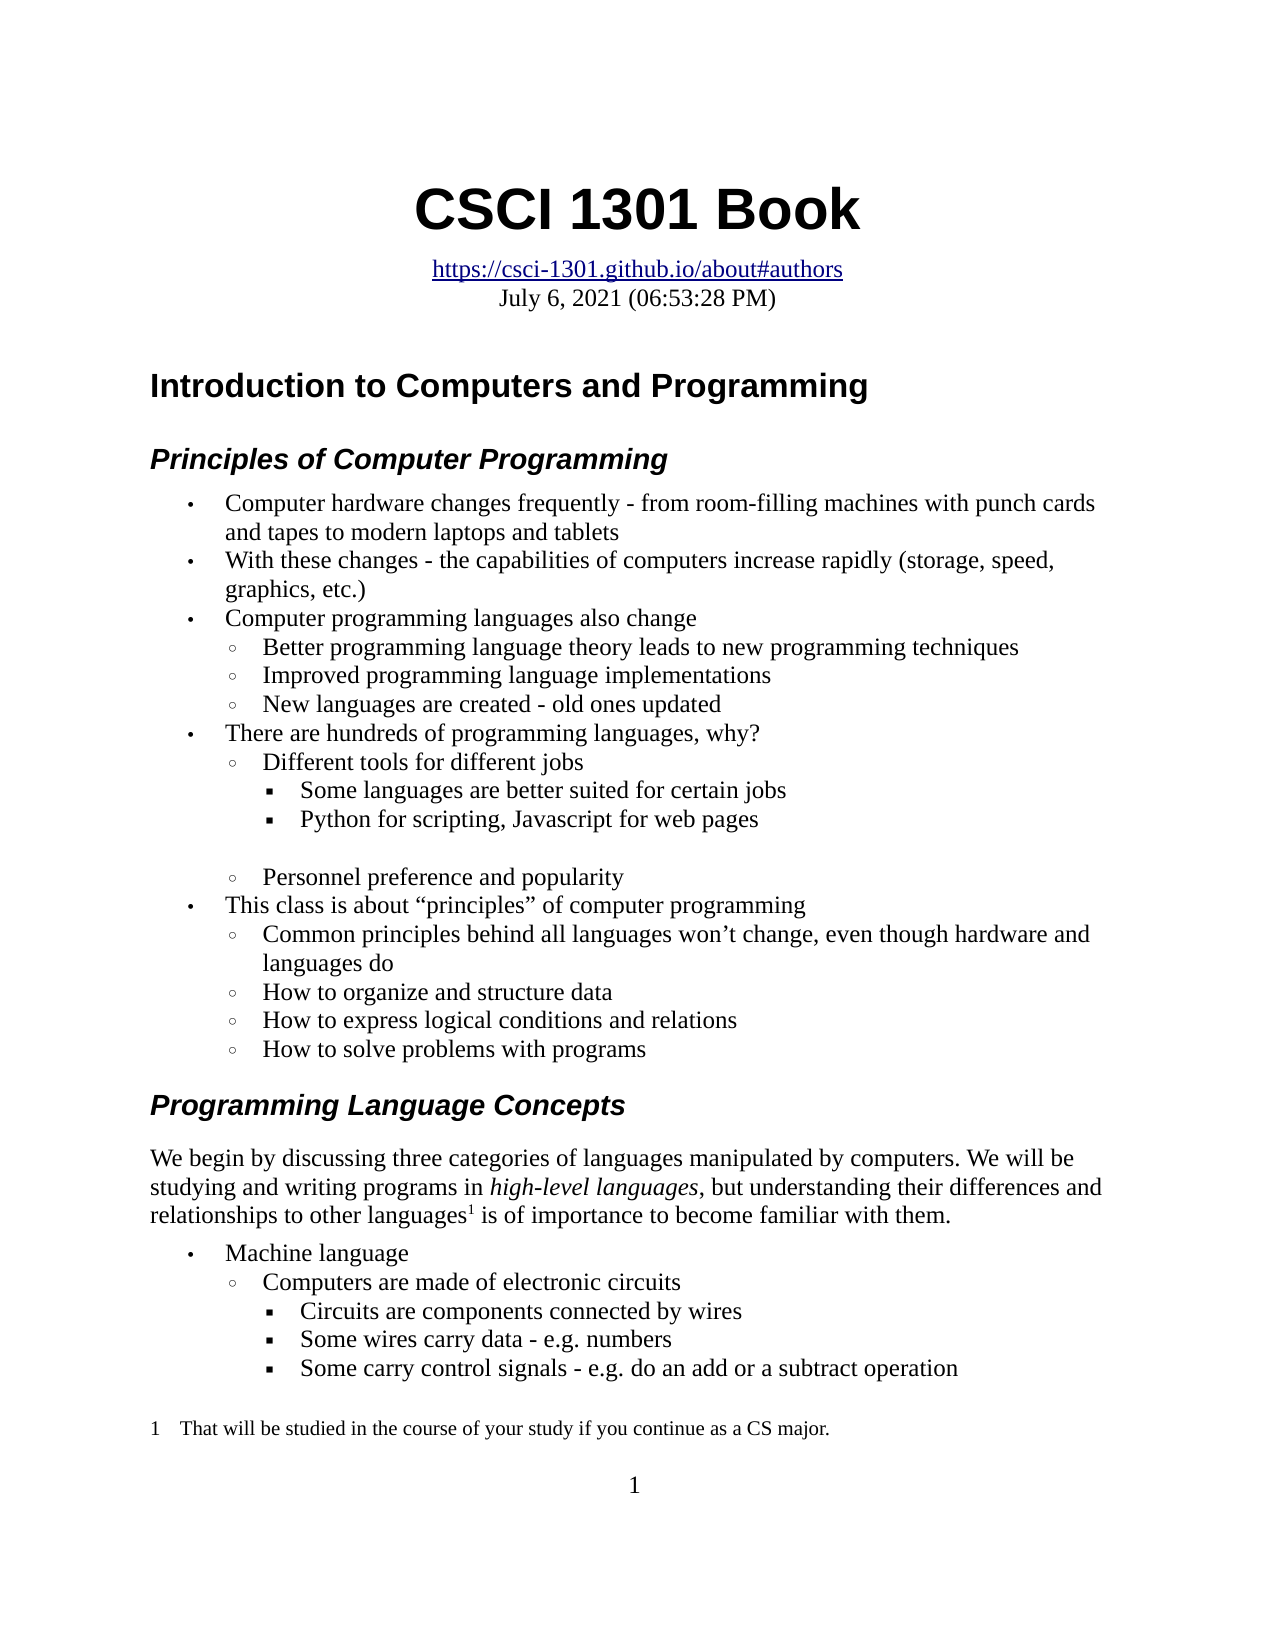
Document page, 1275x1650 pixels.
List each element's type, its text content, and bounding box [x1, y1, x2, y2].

list How to organize and structure data [225, 977, 1125, 1006]
list Computers are made of electronic circuits [225, 1267, 1125, 1296]
list Some wires carry data - e.g. numbers [262, 1324, 1125, 1353]
text https://csci-1301.github.io/about#authors [150, 254, 1125, 283]
list How to solve problems with programs [225, 1034, 1125, 1063]
list With these changes - the capabilities of computers increase rapidly (storage, speed, graphics, etc.) [187, 546, 1125, 603]
list There are hundreds of programming languages, why? [187, 718, 1125, 747]
list New languages are created - old ones updated [225, 689, 1125, 718]
list Different tools for different jobs [225, 747, 1125, 776]
list Machine language [187, 1238, 1125, 1267]
text We begin by discussing three categories of languages manipulated by computers. We will be studying and writing programs in high-level languages, but understanding their differences and relationships to other languages is of importance to become familiar with them. [150, 1143, 1125, 1229]
list Some carry control signals - e.g. do an add or a subtract operation [262, 1353, 1125, 1382]
list Better programming language theory leads to new programming techniques [225, 632, 1125, 661]
list Python for scripting, Javascript for web pages [262, 804, 1125, 862]
list Circuits are components connected by wires [262, 1296, 1125, 1324]
list Common principles behind all languages won’t change, even though hardware and languages do [225, 919, 1125, 977]
list Some languages are better suited for certain jobs [262, 776, 1125, 804]
list Computer programming languages also change [187, 603, 1125, 632]
subtitle Principles of Computer Programming [150, 442, 1125, 476]
list This class is about “principles” of computer programming [187, 891, 1125, 919]
text July 6, 2021 (06:53:28 PM) [150, 283, 1125, 312]
list Computer hardware changes frequently - from room-filling machines with punch cards and tapes to modern laptops and tablets [187, 488, 1125, 546]
subtitle Programming Language Concepts [150, 1088, 1125, 1122]
list Improved programming language implementations [225, 661, 1125, 689]
text That will be studied in the course of your study if you continue as a CS major. [150, 1416, 1125, 1440]
list How to express logical conditions and relations [225, 1006, 1125, 1034]
subtitle Introduction to Computers and Programming [150, 366, 1125, 404]
title CSCI 1301 Book [150, 175, 1125, 242]
list Personnel preference and popularity [225, 862, 1125, 891]
